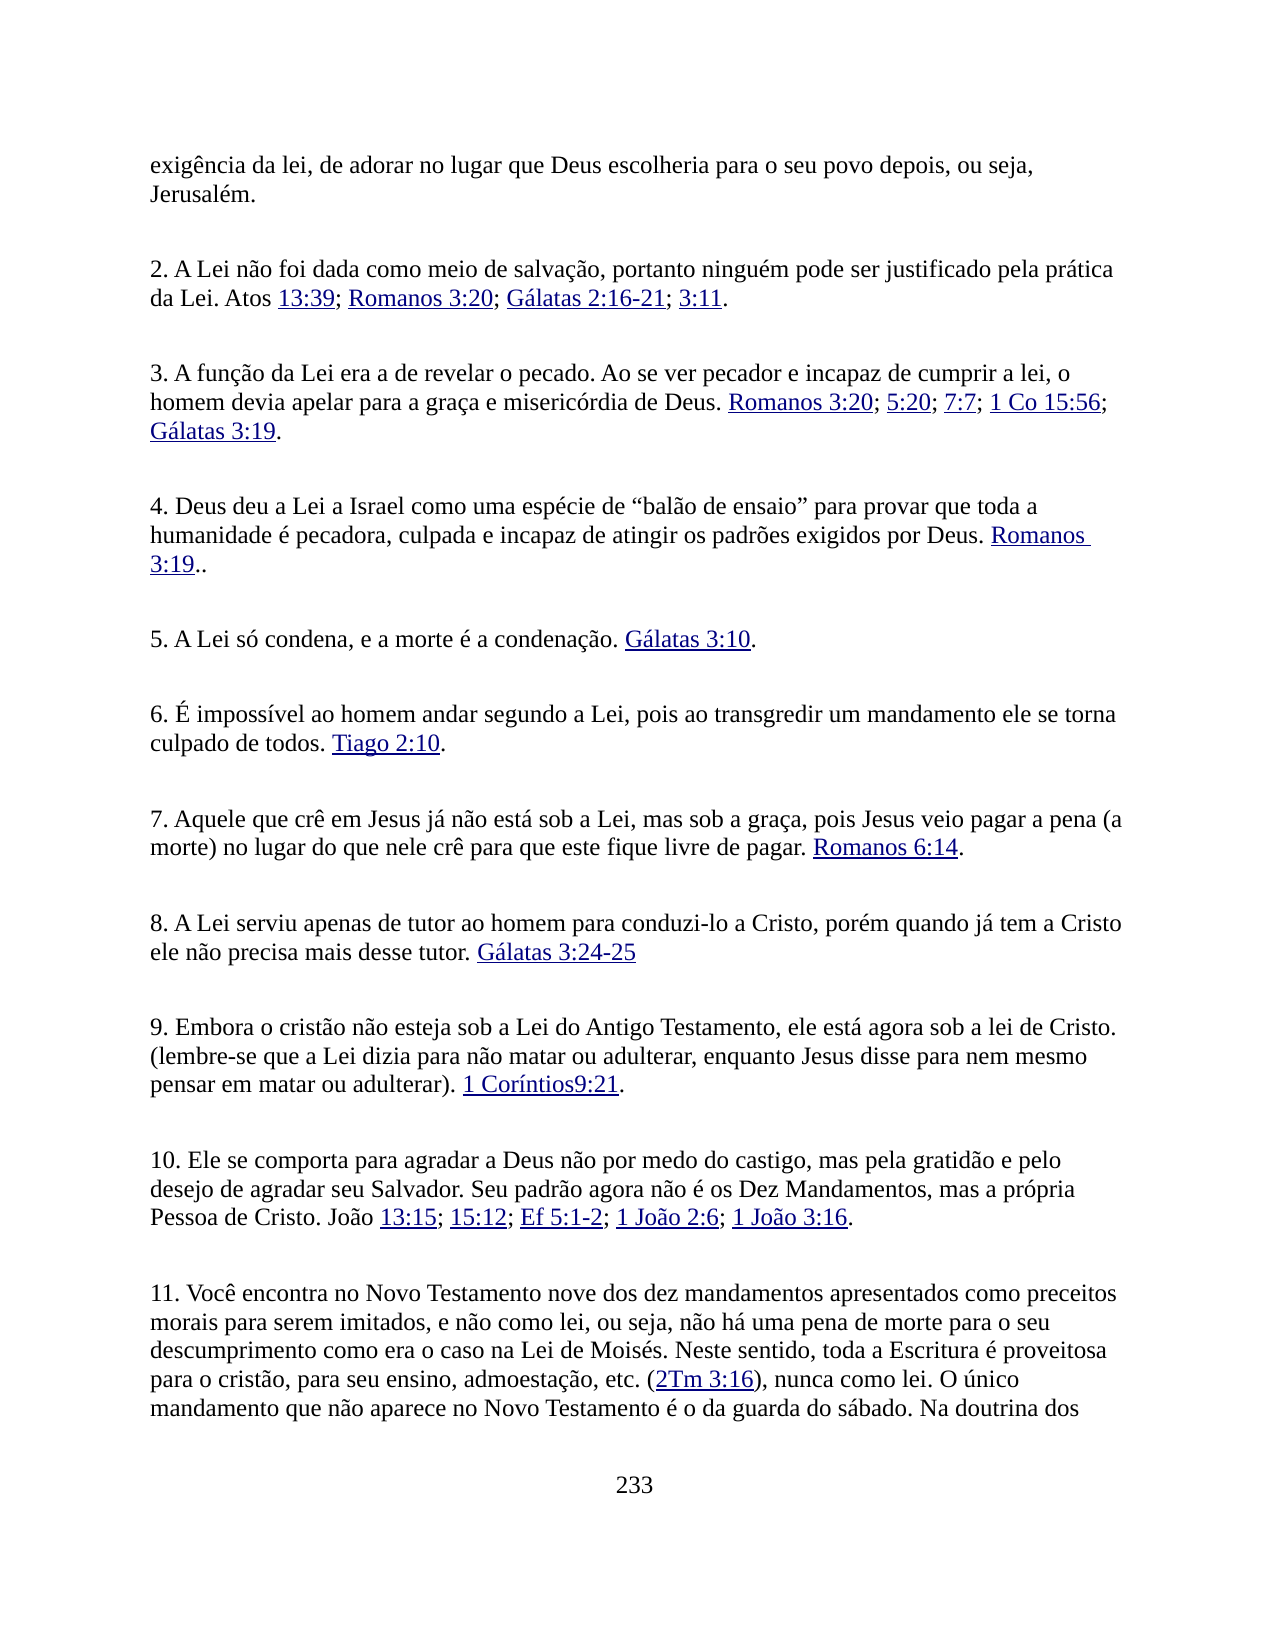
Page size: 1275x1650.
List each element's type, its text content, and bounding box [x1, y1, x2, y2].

text ​8. A Lei serviu apenas de tutor ao homem para conduzi-lo a Cristo, porém quando já tem a Cristo ele não precisa mais desse tutor. Gálatas 3:24-25 [150, 879, 1125, 965]
text ​3. A função da Lei era a de revelar o pecado. Ao se ver pecador e incapaz de cumprir a lei, o homem devia apelar para a graça e misericórdia de Deus. Romanos 3:20; 5:20; 7:7; 1 Co 15:56; Gálatas 3:19. [150, 329, 1125, 444]
text exigência da lei, de adorar no lugar que Deus escolheria para o seu povo depois, ou seja, Jerusalém. [150, 150, 1125, 207]
text ​7. Aquele que crê em Jesus já não está sob a Lei, mas sob a graça, pois Jesus veio pagar a pena (a morte) no lugar do que nele crê para que este fique livre de pagar. Romanos 6:14. [150, 775, 1125, 861]
text ​6. É impossível ao homem andar segundo a Lei, pois ao transgredir um mandamento ele se torna culpado de todos. Tiago 2:10. [150, 671, 1125, 757]
text ​2. A Lei não foi dada como meio de salvação, portanto ninguém pode ser justificado pela prática da Lei. Atos 13:39; Romanos 3:20; Gálatas 2:16-21; 3:11. [150, 225, 1125, 312]
text ​9. Embora o cristão não esteja sob a Lei do Antigo Testamento, ele está agora sob a lei de Cristo. (lembre-se que a Lei dizia para não matar ou adulterar, enquanto Jesus disse para nem mesmo pensar em matar ou adulterar). 1 Coríntios9:21. [150, 983, 1125, 1098]
text ​11. Você encontra no Novo Testamento nove dos dez mandamentos apresentados como preceitos morais para serem imitados, e não como lei, ou seja, não há uma pena de morte para o seu descumprimento como era o caso na Lei de Moisés. Neste sentido, toda a Escritura é proveitosa para o cristão, para seu ensino, admoestação, etc. (2Tm 3:16), nunca como lei. O único mandamento que não aparece no Novo Testamento é o da guarda do sábado. Na doutrina dos [150, 1249, 1125, 1422]
text ​5. A Lei só condena, e a morte é a condenação. Gálatas 3:10. [150, 595, 1125, 653]
text ​4. Deus deu a Lei a Israel como uma espécie de “balão de ensaio” para provar que toda a humanidade é pecadora, culpada e incapaz de atingir os padrões exigidos por Deus. Romanos 3:19.. [150, 462, 1125, 577]
text ​10. Ele se comporta para agradar a Deus não por medo do castigo, mas pela gratidão e pelo desejo de agradar seu Salvador. Seu padrão agora não é os Dez Mandamentos, mas a própria Pessoa de Cristo. João 13:15; 15:12; Ef 5:1-2; 1 João 2:6; 1 João 3:16. [150, 1116, 1125, 1231]
